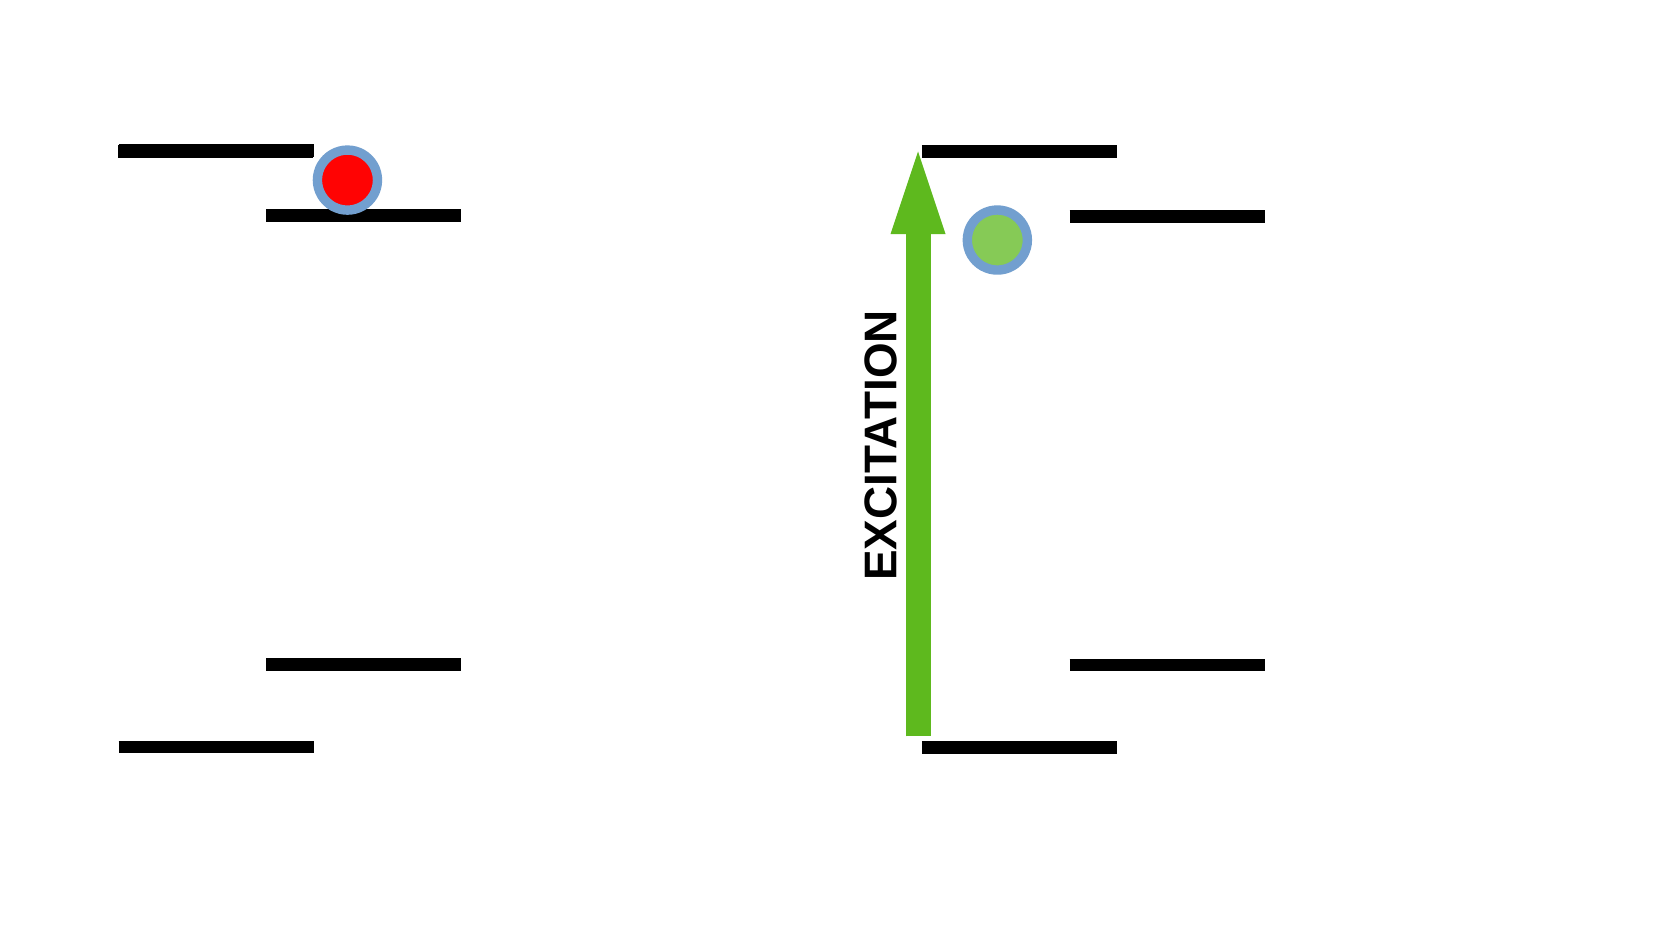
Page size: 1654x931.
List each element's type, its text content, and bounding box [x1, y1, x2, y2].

text_box EXCITATION [847, 190, 914, 701]
text_box [967, 210, 1028, 271]
text_box [317, 150, 378, 211]
